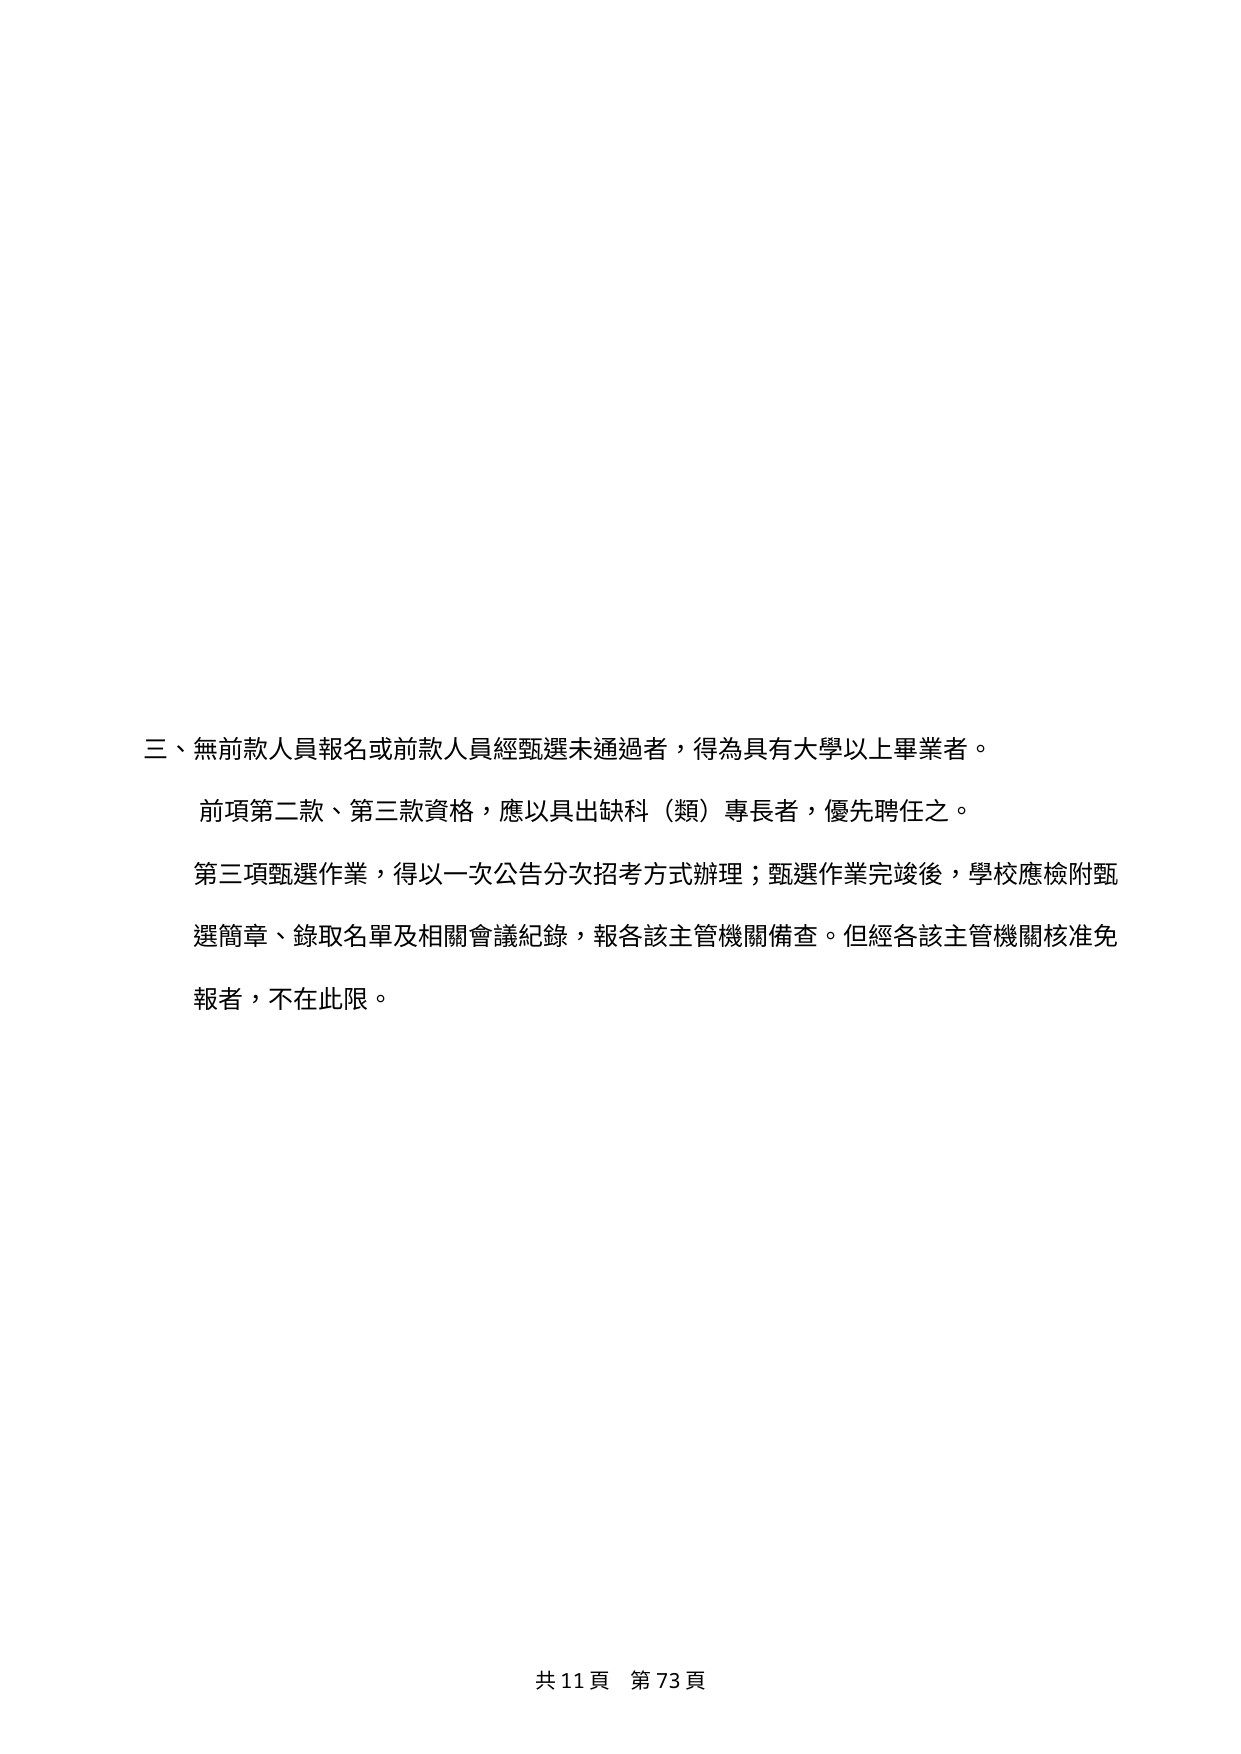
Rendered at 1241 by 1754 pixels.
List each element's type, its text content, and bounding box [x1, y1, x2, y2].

text 三、無前款人員報名或前款人員經甄選未通過者，得為具有大學以上畢業者。 [118, 706, 1122, 768]
text 第三項甄選作業，得以一次公告分次招考方式辦理；甄選作業完竣後，學校應檢附甄選簡章、錄取名單及相關會議紀錄，報各該主管機關備查。但經各該主管機關核准免報者，不在此限。 [118, 831, 1122, 1018]
text 前項第二款、第三款資格，應以具出缺科（類）專長者，優先聘任之。 [118, 768, 1122, 831]
